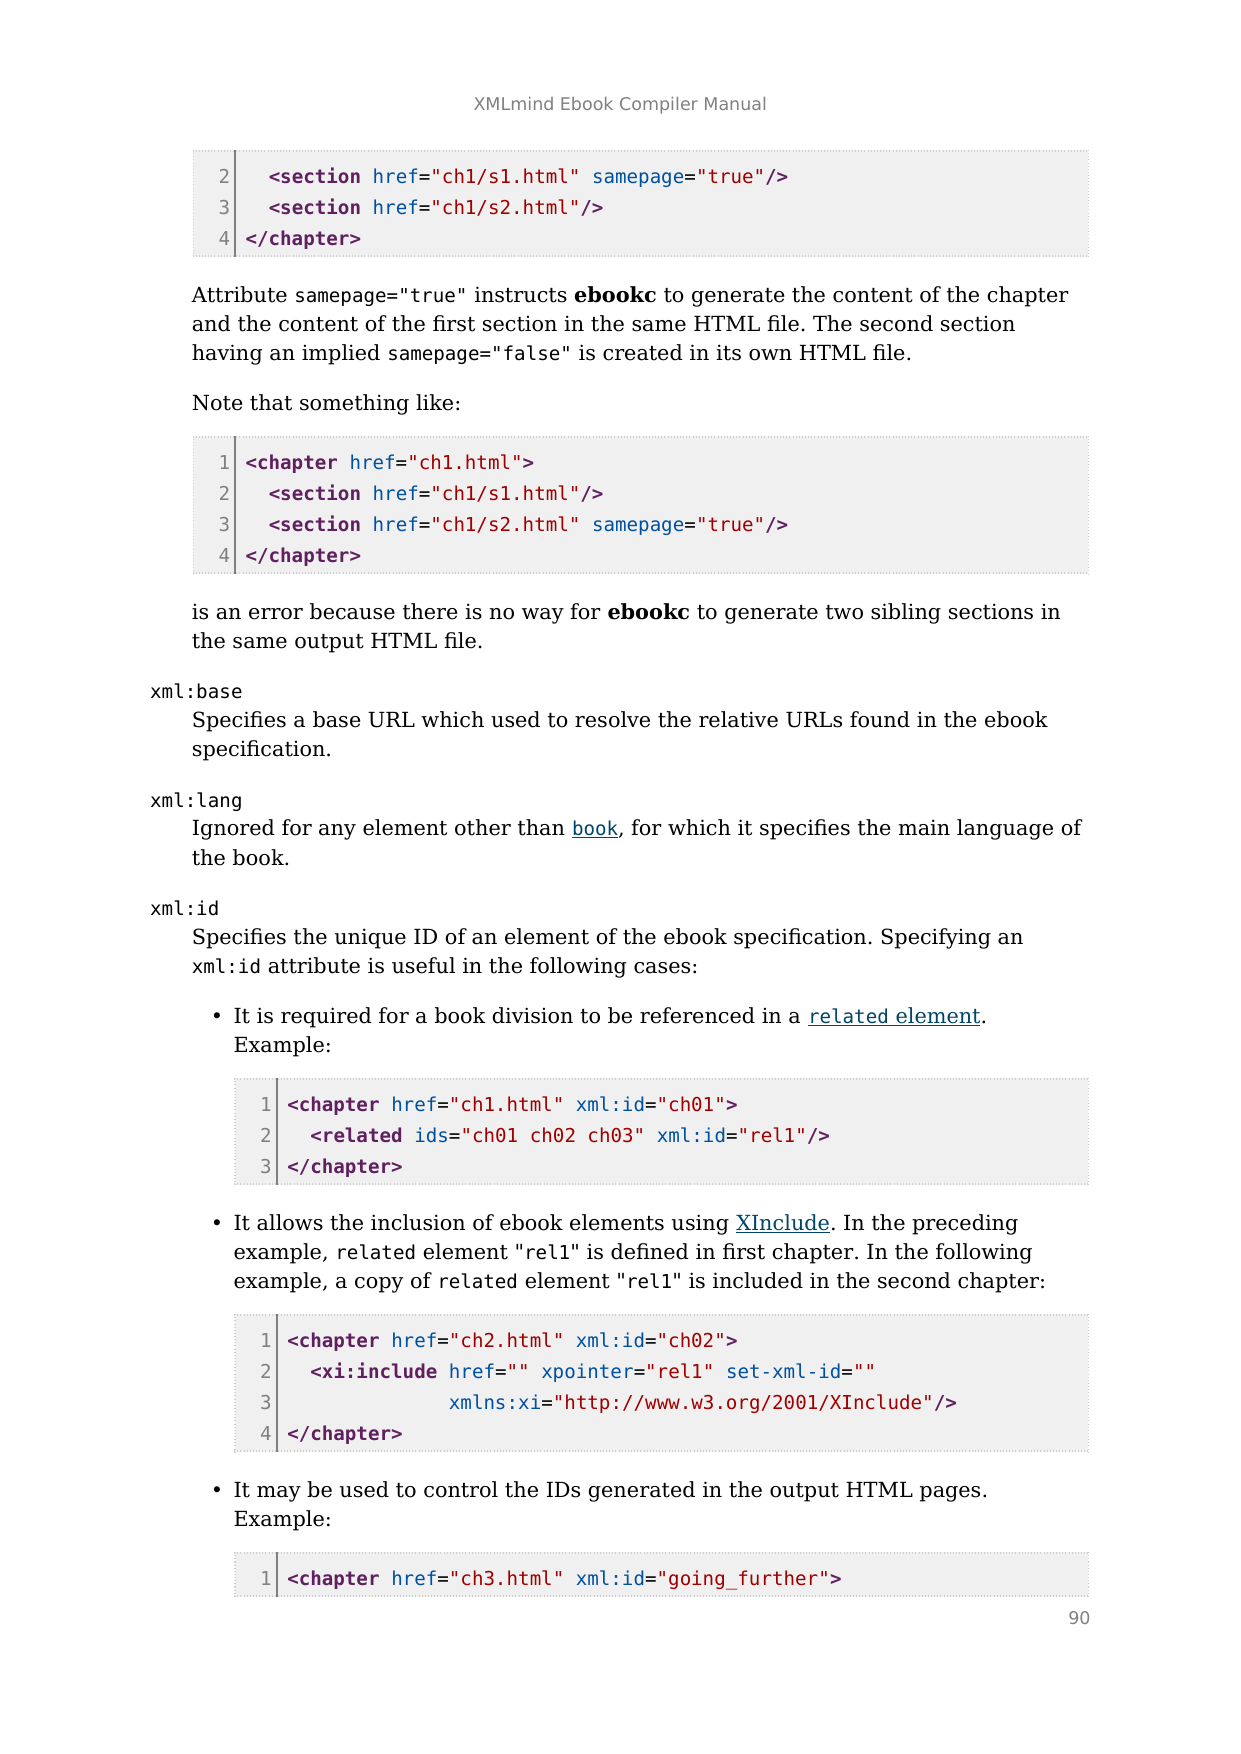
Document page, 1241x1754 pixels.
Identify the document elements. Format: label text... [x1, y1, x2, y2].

list It allows the inclusion of ebook elements using XInclude. In the preceding example, related element "rel1" is defined in first chapter. In the following example, a copy of related element "rel1" is included in the second chapter: [192, 1206, 1090, 1293]
table_header <chapter href="ch1.html"> <section href="ch1/s1.html"/> <section href="ch1/s2.html" samepage="true"/> </chapter> [236, 436, 1088, 572]
text xml:id [150, 891, 1090, 920]
table_header 2 3 4 [193, 150, 234, 255]
table_header 1 2 3 [235, 1078, 276, 1183]
list It is required for a book division to be referenced in a related element. Example: [192, 999, 1090, 1057]
table_header 1 [235, 1552, 276, 1595]
text Attribute samepage="true" instructs ebookc to generate the content of the chapter and the content of the first section in the same HTML file. The second section having an implied samepage="false" is created in its own HTML file. [192, 278, 1090, 365]
list It may be used to control the IDs generated in the output HTML pages. Example: [192, 1473, 1090, 1531]
table_header <section href="ch1/s1.html" samepage="true"/> <section href="ch1/s2.html"/> </chapter> [236, 150, 1088, 255]
table_header 1 2 3 4 [193, 436, 234, 572]
text is an error because there is no way for ebookc to generate two sibling sections in the same output HTML file. [192, 595, 1090, 653]
table_header <chapter href="ch3.html" xml:id="going_further"> [278, 1552, 1088, 1595]
text Ignored for any element other than book, for which it specifies the main language of the book. [192, 811, 1090, 870]
text xml:base [150, 674, 1090, 703]
text Specifies a base URL which used to resolve the relative URLs found in the ebook specification. [192, 703, 1090, 761]
table_header <chapter href="ch1.html" xml:id="ch01"> <related ids="ch01 ch02 ch03" xml:id="rel1"/> </chapter> [278, 1078, 1088, 1183]
text Note that something like: [192, 386, 1090, 415]
table_header <chapter href="ch2.html" xml:id="ch02"> <xi:include href="" xpointer="rel1" set-xml-id="" xmlns:xi="http://www.w3.org/2001/XInclude"/> </chapter> [278, 1314, 1088, 1450]
text xml:lang [150, 782, 1090, 811]
text Specifies the unique ID of an element of the ebook specification. Specifying an xml:id attribute is useful in the following cases: [192, 920, 1090, 978]
table_header 1 2 3 4 [235, 1314, 276, 1450]
